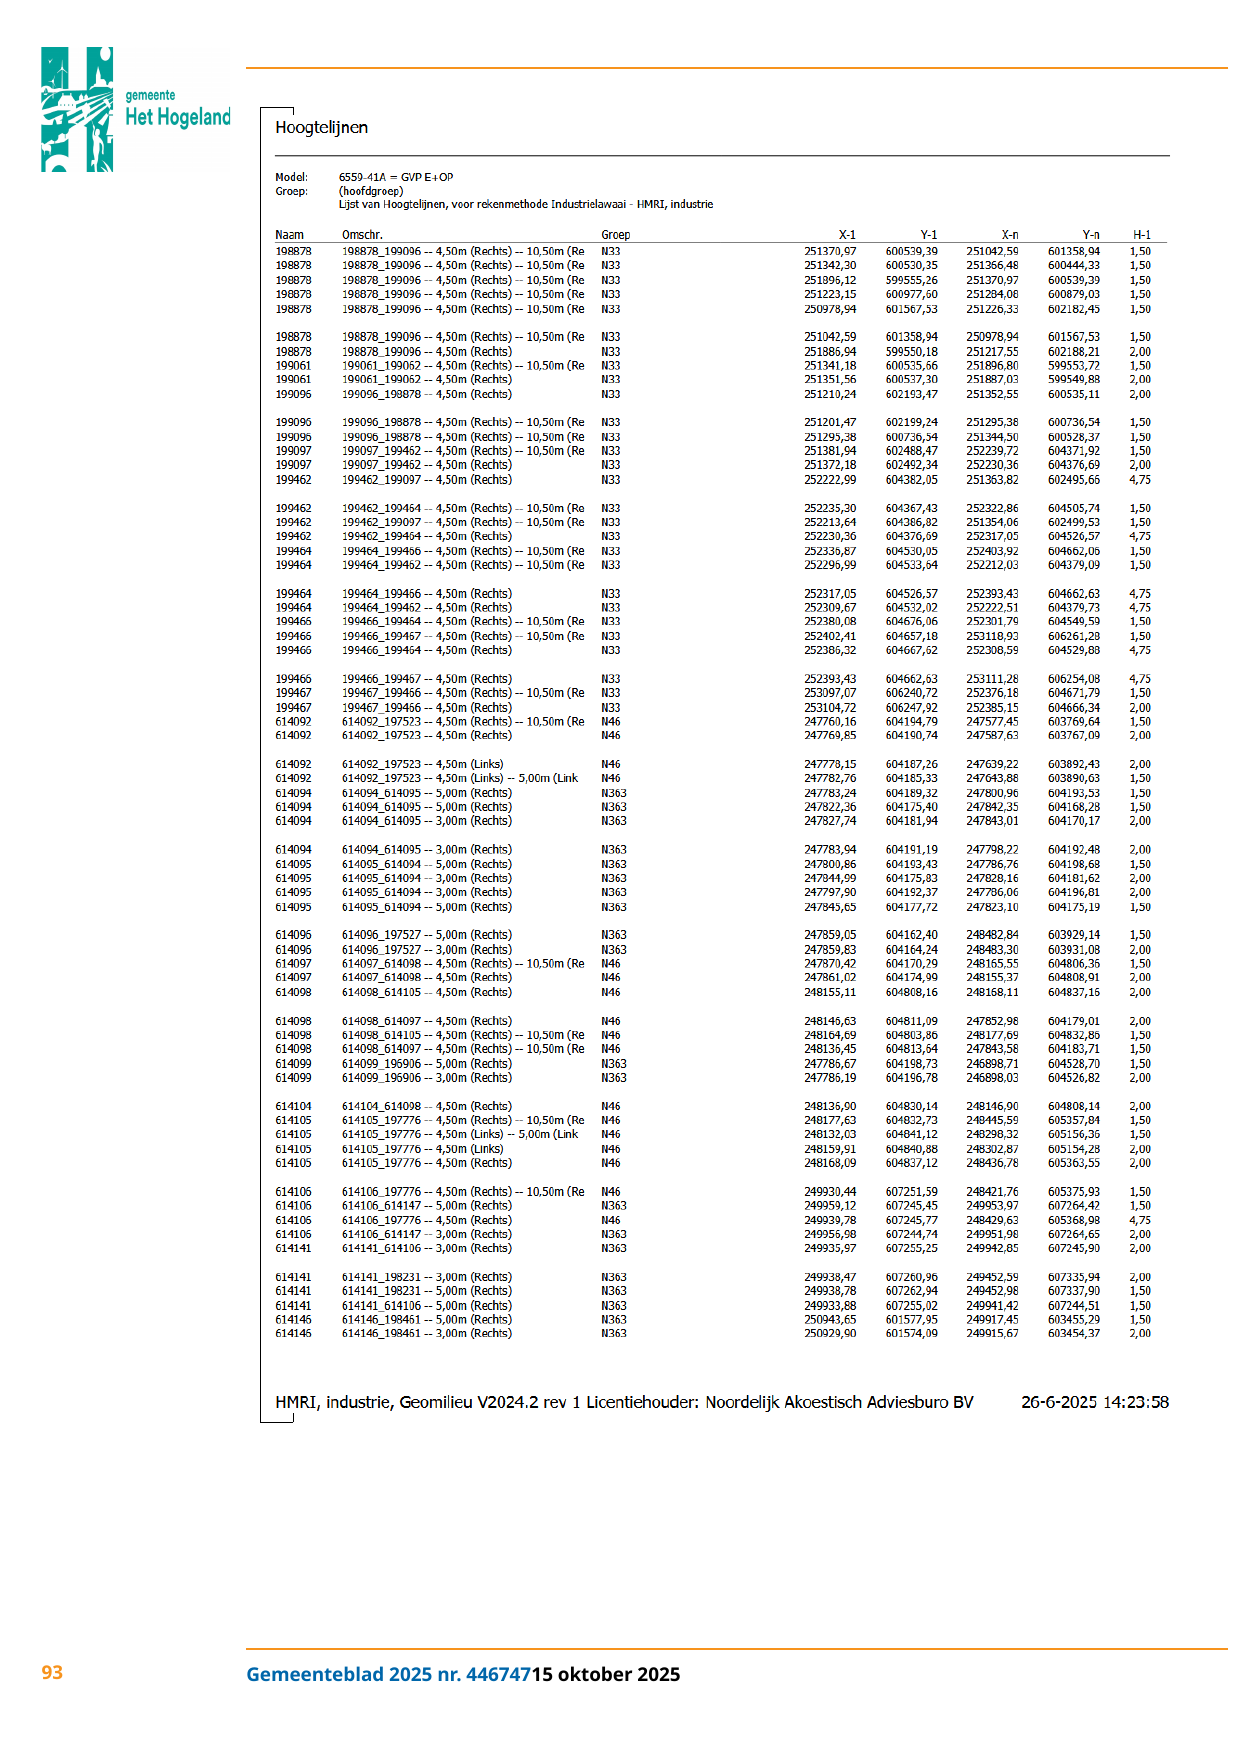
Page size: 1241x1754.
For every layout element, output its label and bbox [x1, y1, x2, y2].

picture [268, 115, 1173, 1413]
picture [41, 47, 231, 172]
